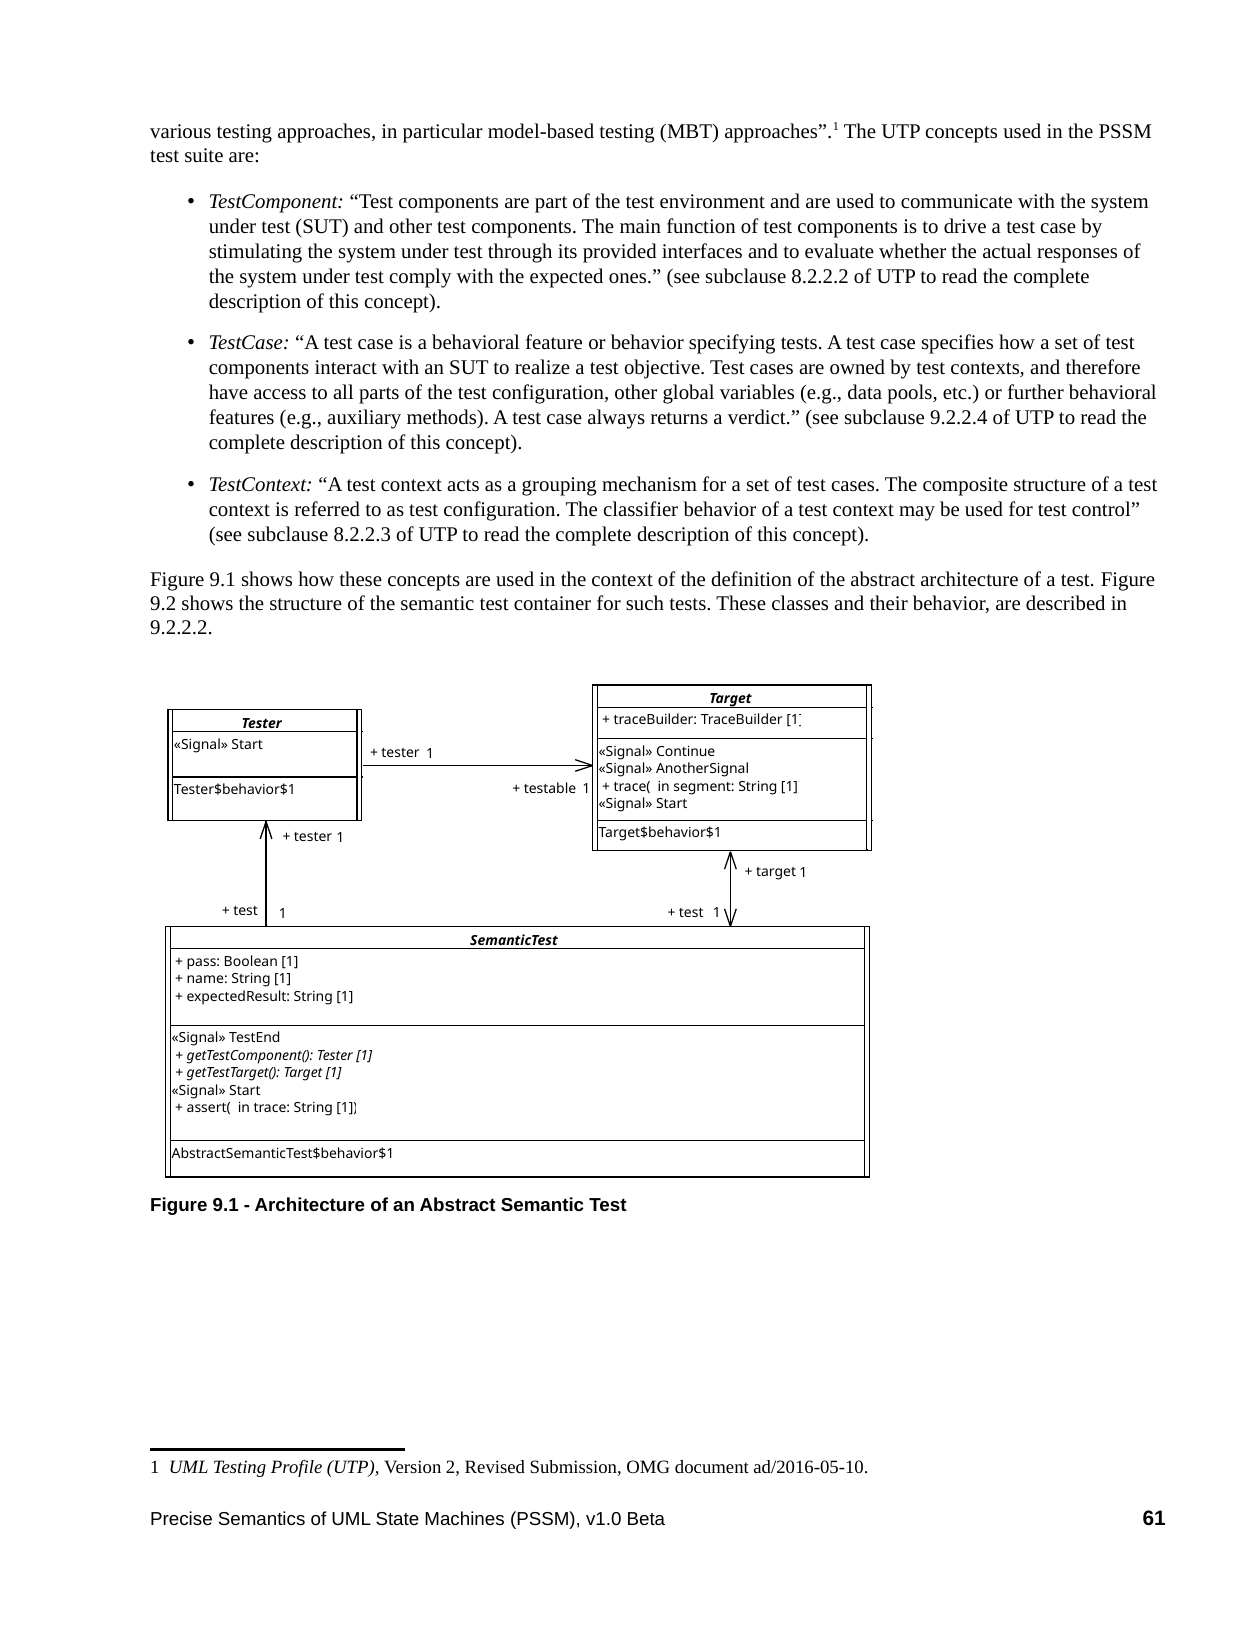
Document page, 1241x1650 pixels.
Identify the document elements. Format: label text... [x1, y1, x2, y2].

text Figure 9.1 shows how these concepts are used in the context of the definition of the abstract architecture of a test. Figure 9.2 shows the structure of the semantic test container for such tests. These classes and their behavior, are described in 9.2.2.2. [150, 567, 1166, 639]
list TestCase: “A test case is a behavioral feature or behavior specifying tests. A test case specifies how a set of test components interact with an SUT to realize a test objective. Test cases are owned by test contexts, and therefore have access to all parts of the test configuration, other global variables (e.g., data pools, etc.) or further behavioral features (e.g., auxiliary methods). A test case always returns a verdict.” (see subclause 9.2.2.4 of UTP to read the complete description of this concept). [187, 329, 1166, 454]
text various testing approaches, in particular model-based testing (MBT) approaches”. The UTP concepts used in the PSSM test suite are: [150, 118, 1166, 167]
list TestComponent: “Test components are part of the test environment and are used to communicate with the system under test (SUT) and other test components. The main function of test components is to drive a test case by stimulating the system under test through its provided interfaces and to evaluate whether the actual responses of the system under test comply with the expected ones.” (see subclause 8.2.2.2 of UTP to read the complete description of this concept). [187, 188, 1166, 313]
text UML Testing Profile (UTP), Version 2, Revised Submission, OMG document ad/2016-05-10. [150, 1456, 1166, 1477]
text Figure 9.1 - Architecture of an Abstract Semantic Test [150, 673, 1064, 1215]
list TestContext: “A test context acts as a grouping mechanism for a set of test cases. The composite structure of a test context is referred to as test configuration. The classifier behavior of a test context may be used for test control” (see subclause 8.2.2.3 of UTP to read the complete description of this concept). [187, 471, 1166, 546]
